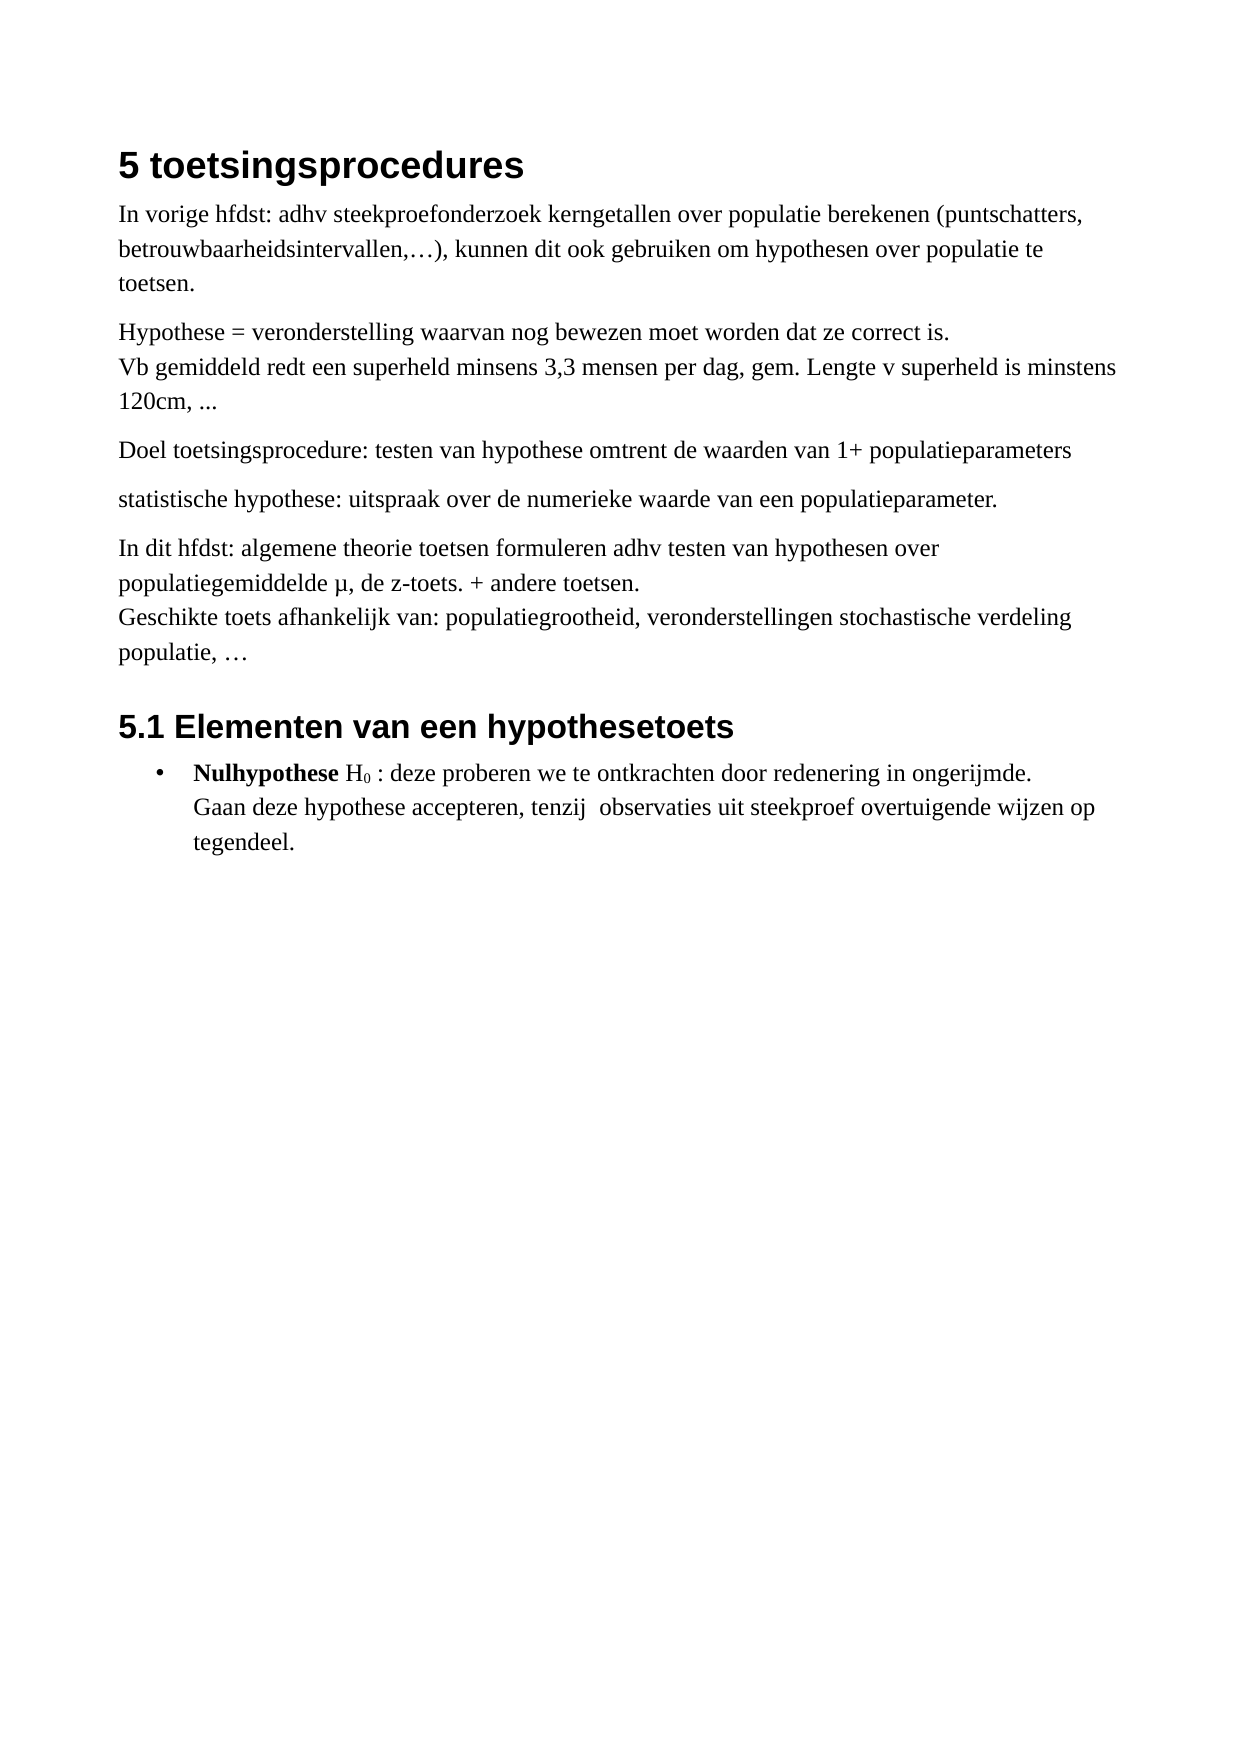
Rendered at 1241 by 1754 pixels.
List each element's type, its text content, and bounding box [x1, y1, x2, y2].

list Nulhypothese H0 : deze proberen we te ontkrachten door redenering in ongerijmde. Gaan deze hypothese accepteren, tenzij observaties uit steekproef overtuigende wijzen op tegendeel. [156, 758, 1122, 856]
text In vorige hfdst: adhv steekproefonderzoek kerngetallen over populatie berekenen (puntschatters, betrouwbaarheidsintervallen,…), kunnen dit ook gebruiken om hypothesen over populatie te toetsen. [118, 199, 1122, 297]
subtitle 5.1 Elementen van een hypothesetoets [118, 707, 1122, 745]
text Hypothese = veronderstelling waarvan nog bewezen moet worden dat ze correct is. Vb gemiddeld redt een superheld minsens 3,3 mensen per dag, gem. Lengte v superheld is minstens 120cm, ... [118, 317, 1122, 415]
text statistische hypothese: uitspraak over de numerieke waarde van een populatieparameter. [118, 484, 1122, 513]
text Doel toetsingsprocedure: testen van hypothese omtrent de waarden van 1+ populatieparameters [118, 435, 1122, 464]
text In dit hfdst: algemene theorie toetsen formuleren adhv testen van hypothesen over populatiegemiddelde µ, de z-toets. + andere toetsen. Geschikte toets afhankelijk van: populatiegrootheid, veronderstellingen stochastische verdeling populatie, … [118, 533, 1122, 666]
subtitle 5 toetsingsprocedures [118, 143, 1122, 187]
